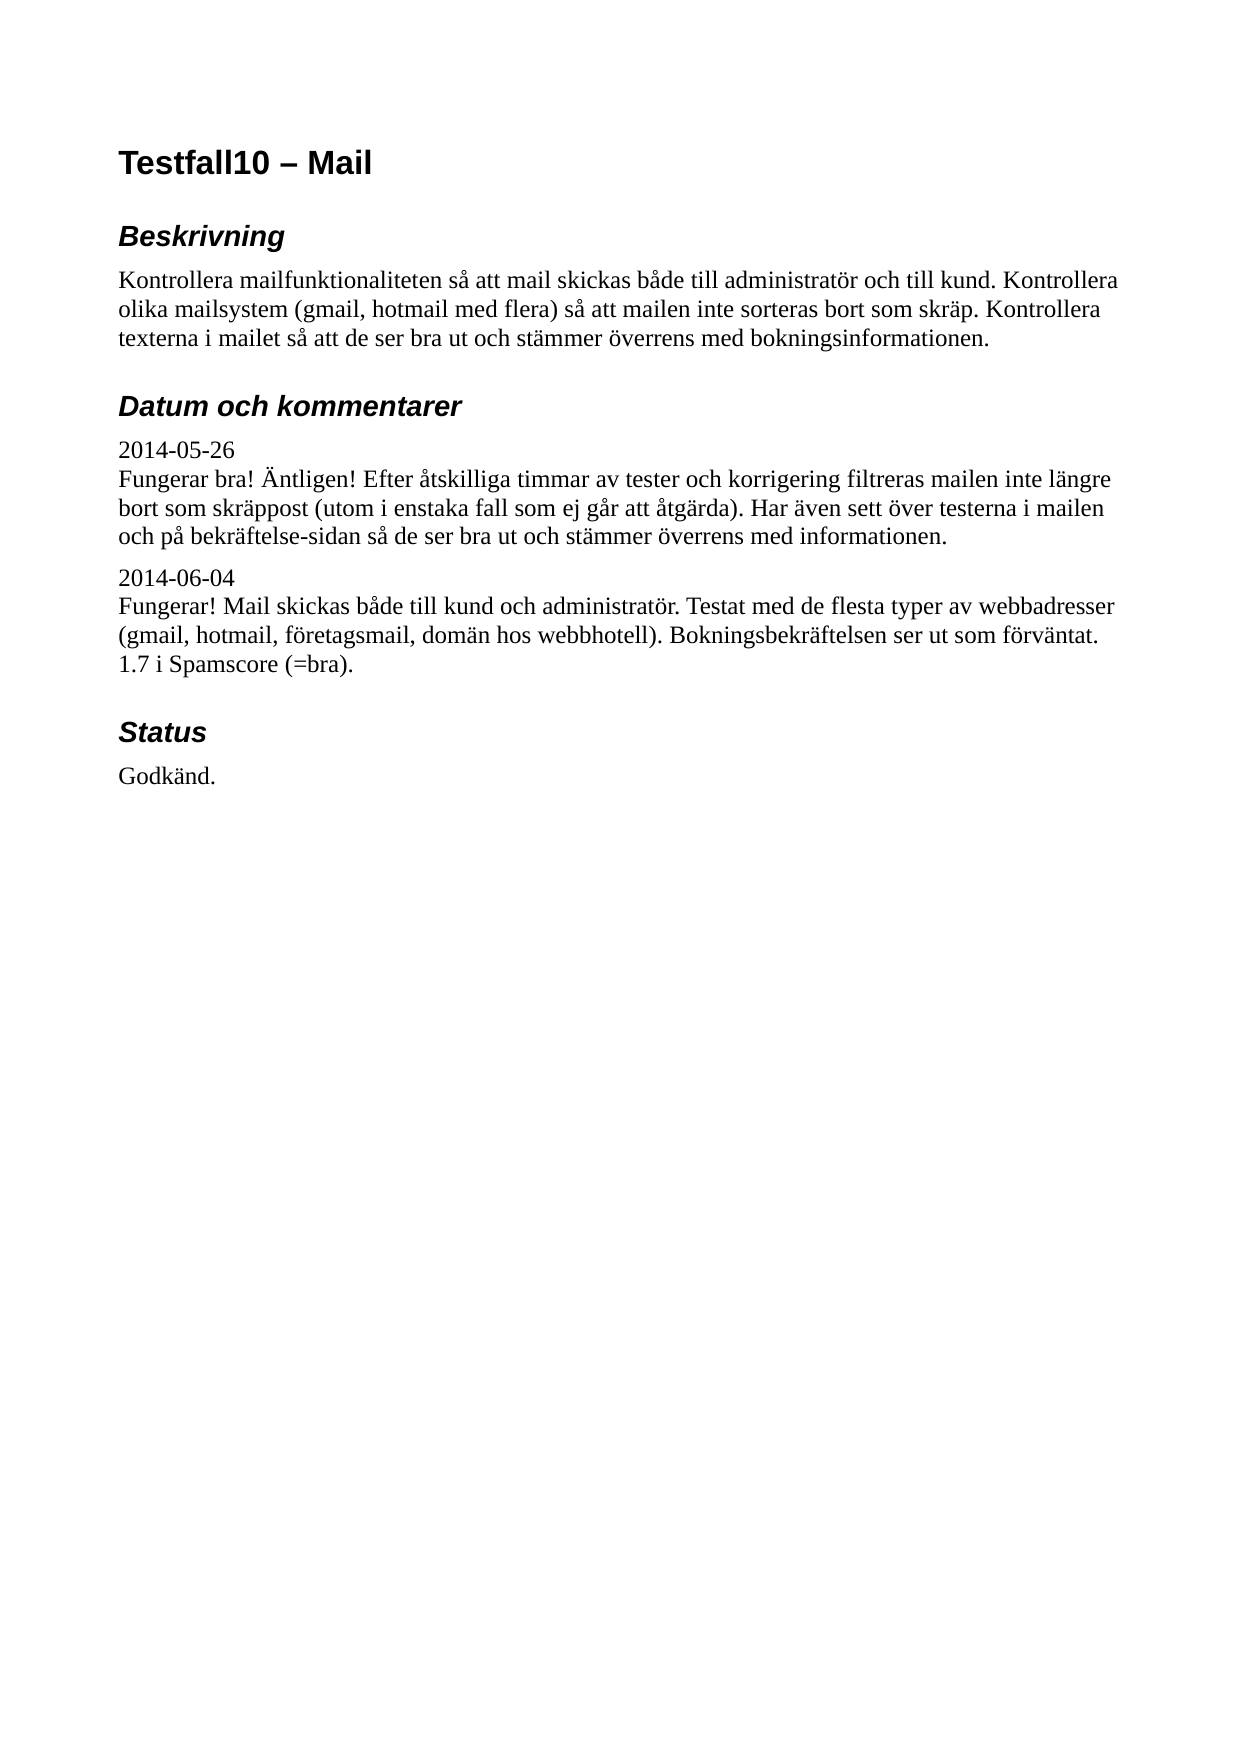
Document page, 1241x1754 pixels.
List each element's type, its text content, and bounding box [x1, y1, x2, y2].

text 2014-05-26 Fungerar bra! Äntligen! Efter åtskilliga timmar av tester och korrigering filtreras mailen inte längre bort som skräppost (utom i enstaka fall som ej går att åtgärda). Har även sett över testerna i mailen och på bekräftelse-sidan så de ser bra ut och stämmer överrens med informationen. [118, 435, 1122, 550]
subtitle Testfall10 – Mail [118, 143, 1122, 182]
subtitle Datum och kommentarer [118, 389, 1122, 423]
text 2014-06-04 Fungerar! Mail skickas både till kund och administratör. Testat med de flesta typer av webbadresser (gmail, hotmail, företagsmail, domän hos webbhotell). Bokningsbekräftelsen ser ut som förväntat. 1.7 i Spamscore (=bra). [118, 563, 1122, 678]
text Godkänd. [118, 761, 1122, 790]
subtitle Status [118, 715, 1122, 749]
subtitle Beskrivning [118, 219, 1122, 253]
text Kontrollera mailfunktionaliteten så att mail skickas både till administratör och till kund. Kontrollera olika mailsystem (gmail, hotmail med flera) så att mailen inte sorteras bort som skräp. Kontrollera texterna i mailet så att de ser bra ut och stämmer överrens med bokningsinformationen. [118, 265, 1122, 352]
